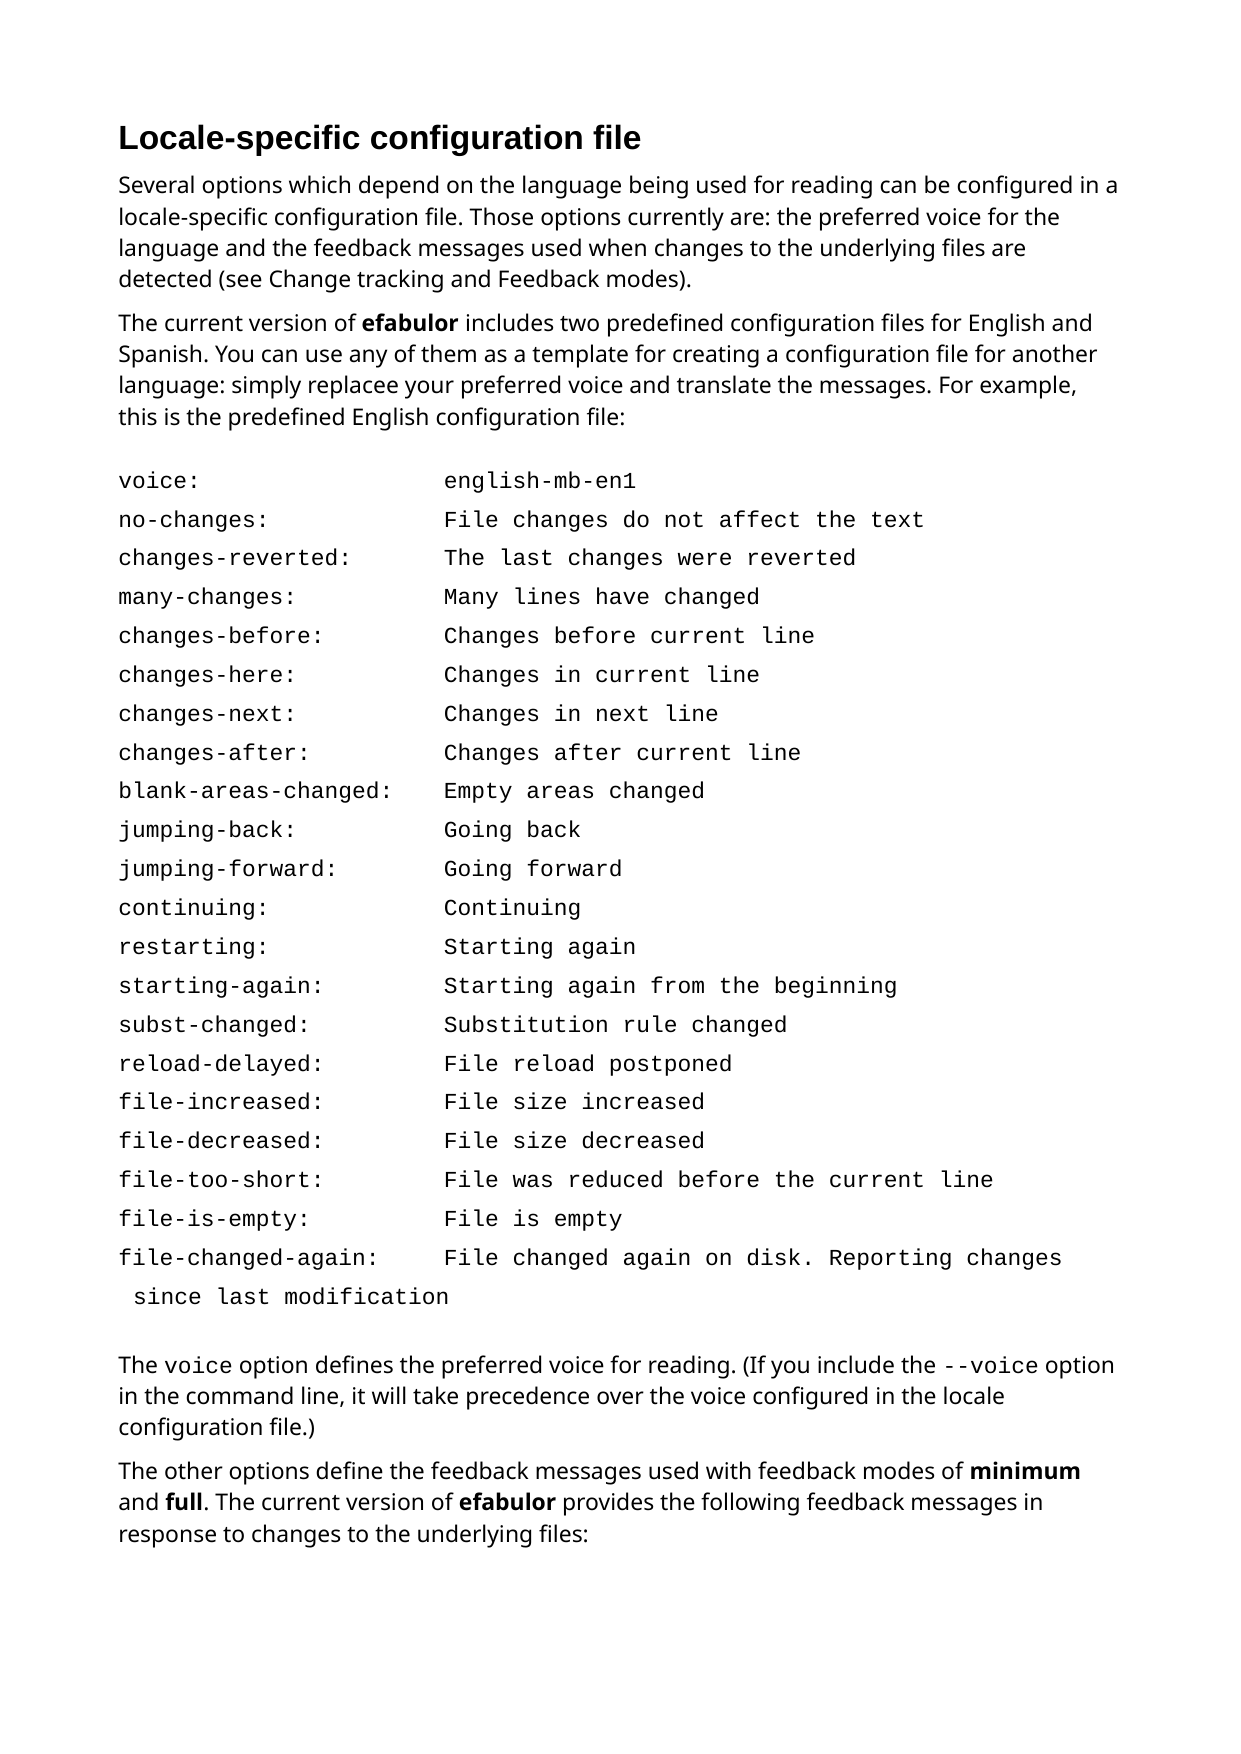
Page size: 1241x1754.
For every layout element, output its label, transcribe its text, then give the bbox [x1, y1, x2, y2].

text restarting: Starting again [118, 935, 1122, 961]
text voice: english‑mb‑en1 [118, 469, 1122, 495]
text changes‑reverted: The last changes were reverted [118, 547, 1122, 573]
text many‑changes: Many lines have changed [118, 586, 1122, 612]
text file‑too‑short: File was reduced before the current line [118, 1168, 1122, 1194]
text changes‑before: Changes before current line [118, 624, 1122, 650]
text The other options define the feedback messages used with feedback modes of minimum and full. The current version of efabulor provides the following feedback messages in response to changes to the underlying files: [118, 1455, 1122, 1549]
text file‑increased: File size increased [118, 1091, 1122, 1117]
text blank‑areas‑changed: Empty areas changed [118, 780, 1122, 806]
text starting‑again: Starting again from the beginning [118, 974, 1122, 1000]
subtitle Locale‑specific configuration file [118, 118, 1122, 157]
text changes‑here: Changes in current line [118, 663, 1122, 689]
text Several options which depend on the language being used for reading can be configured in a locale‑specific configuration file. Those options currently are: the preferred voice for the language and the feedback messages used when changes to the underlying files are detected (see Change tracking and Feedback modes). [118, 169, 1122, 294]
text subst‑changed: Substitution rule changed [118, 1013, 1122, 1039]
text file‑changed‑again: File changed again on disk. Reporting changes since last modification [118, 1246, 1122, 1311]
text reload‑delayed: File reload postponed [118, 1052, 1122, 1078]
text continuing: Continuing [118, 896, 1122, 922]
text jumping‑forward: Going forward [118, 858, 1122, 883]
text no‑changes: File changes do not affect the text [118, 508, 1122, 534]
text The current version of efabulor includes two predefined configuration files for English and Spanish. You can use any of them as a template for creating a configuration file for another language: simply replacee your preferred voice and translate the messages. For example, this is the predefined English configuration file: [118, 307, 1122, 432]
text file‑is‑empty: File is empty [118, 1207, 1122, 1233]
text The voice option defines the preferred voice for reading. (If you include the ‑‑voice option in the command line, it will take precedence over the voice configured in the locale configuration file.) [118, 1349, 1122, 1442]
text jumping‑back: Going back [118, 819, 1122, 845]
text changes‑after: Changes after current line [118, 741, 1122, 767]
text file‑decreased: File size decreased [118, 1129, 1122, 1156]
text changes‑next: Changes in next line [118, 702, 1122, 728]
